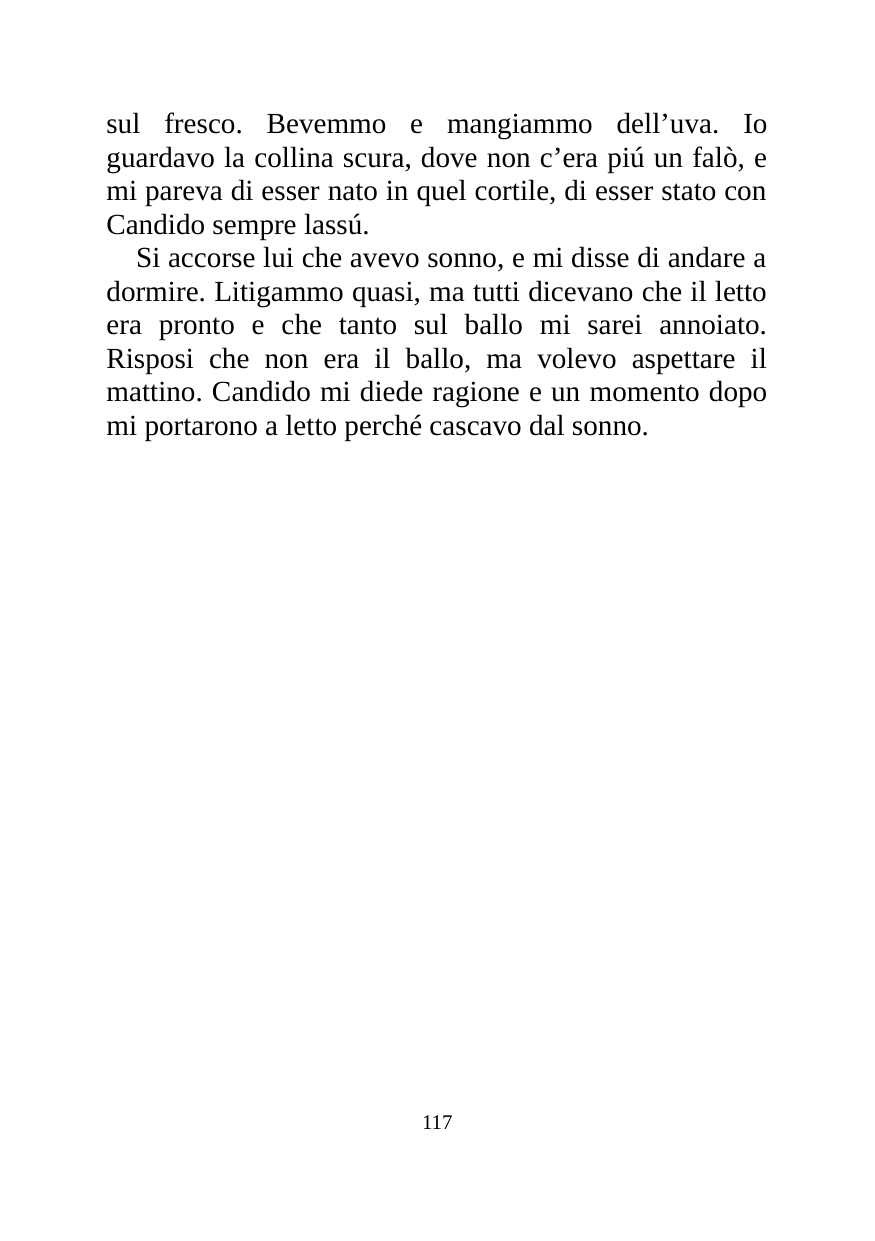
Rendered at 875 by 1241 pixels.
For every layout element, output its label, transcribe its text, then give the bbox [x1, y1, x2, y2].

text Si accorse lui che avevo sonno, e mi disse di andare a dormire. Litigammo quasi, ma tutti dicevano che il letto era pronto e che tanto sul ballo mi sarei annoiato. Risposi che non era il ballo, ma volevo aspettare il mattino. Candido mi diede ragione e un momento dopo mi portarono a letto perché cascavo dal sonno. [106, 240, 768, 442]
text sul fresco. Bevemmo e mangiammo dell’uva. Io guardavo la collina scura, dove non c’era piú un falò, e mi pareva di esser nato in quel cortile, di esser stato con Candido sempre lassú. [106, 106, 768, 240]
